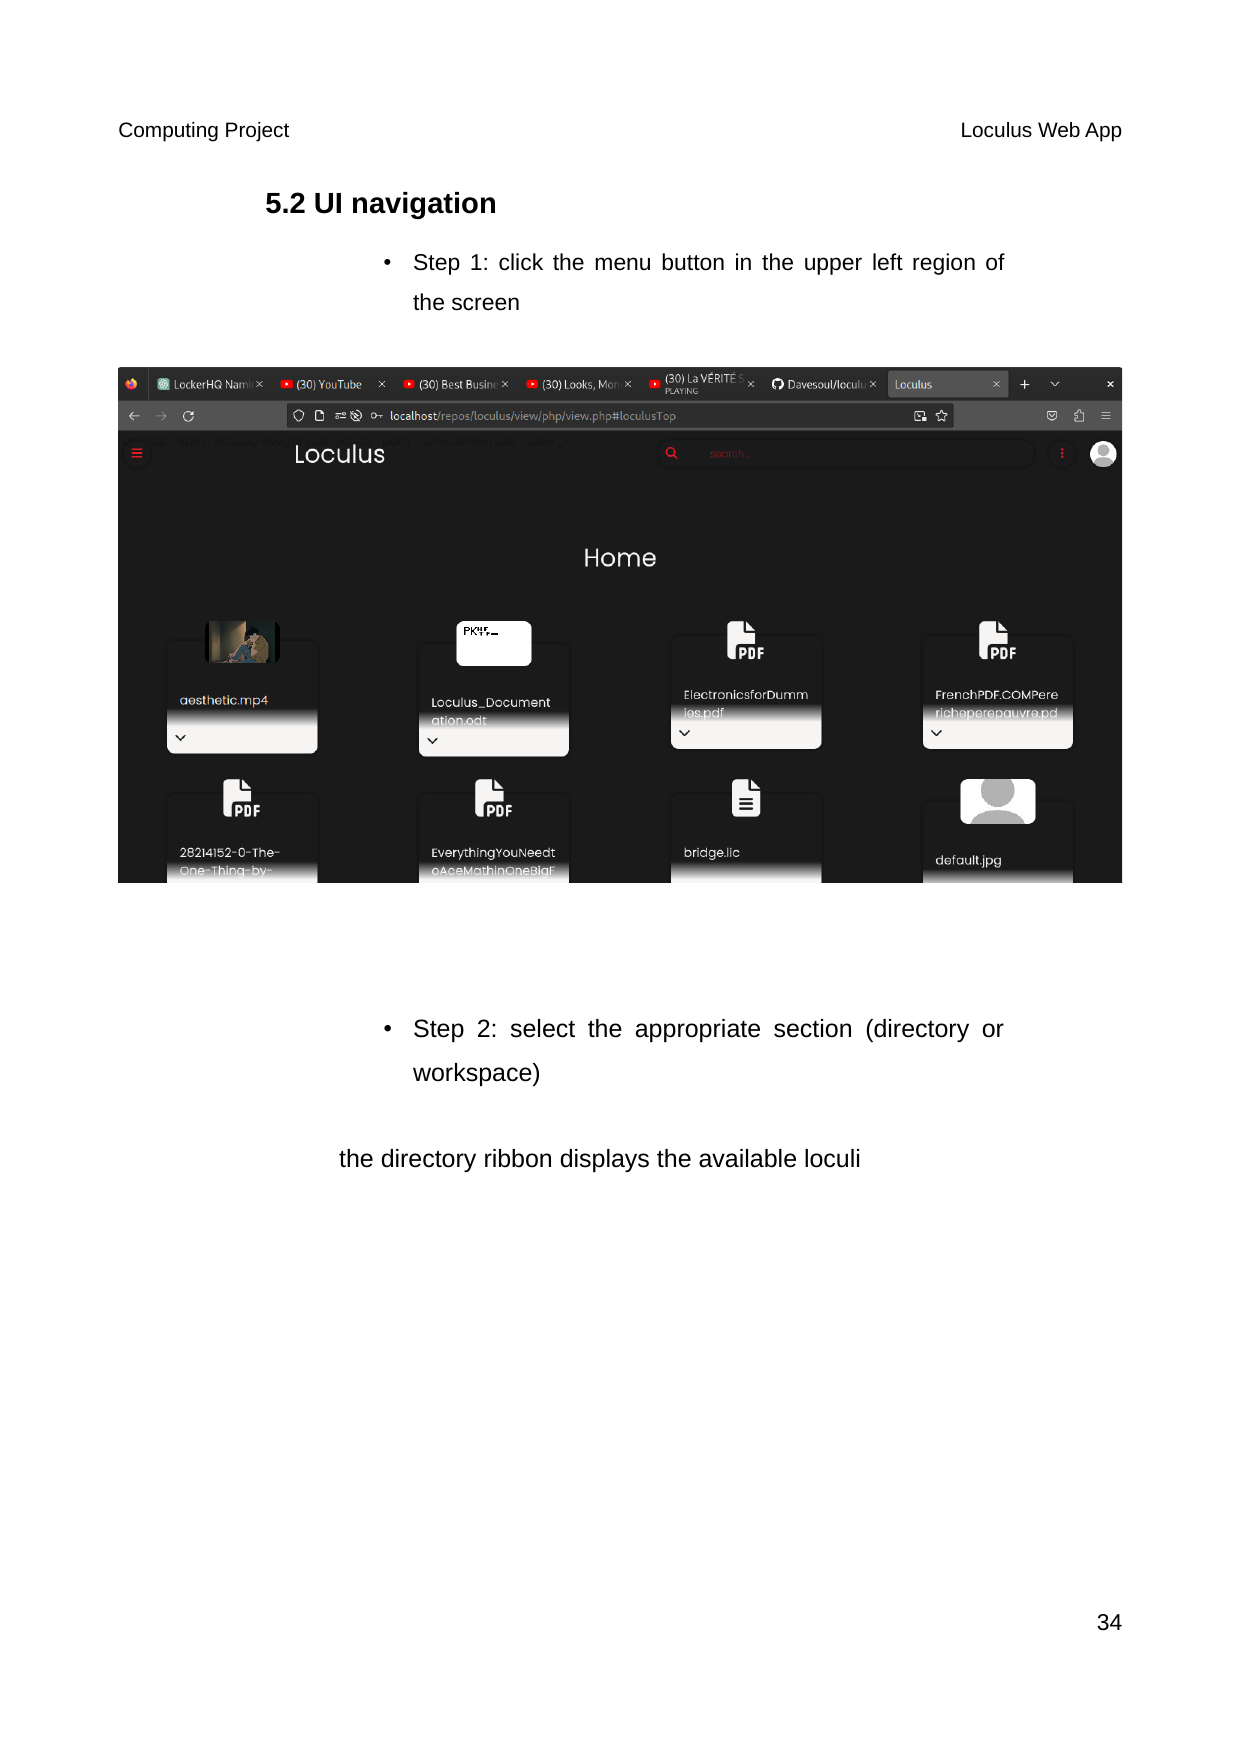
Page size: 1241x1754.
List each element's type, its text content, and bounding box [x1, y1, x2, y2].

list Step 1: click the menu button in the upper left region of the screen [383, 249, 1005, 315]
subtitle 5.2 UI navigation [265, 186, 1005, 220]
text the directory ribbon displays the available loculi [265, 1144, 1005, 1173]
picture [118, 367, 1123, 883]
list Step 2: select the appropriate section (directory or workspace) [383, 1014, 1005, 1086]
